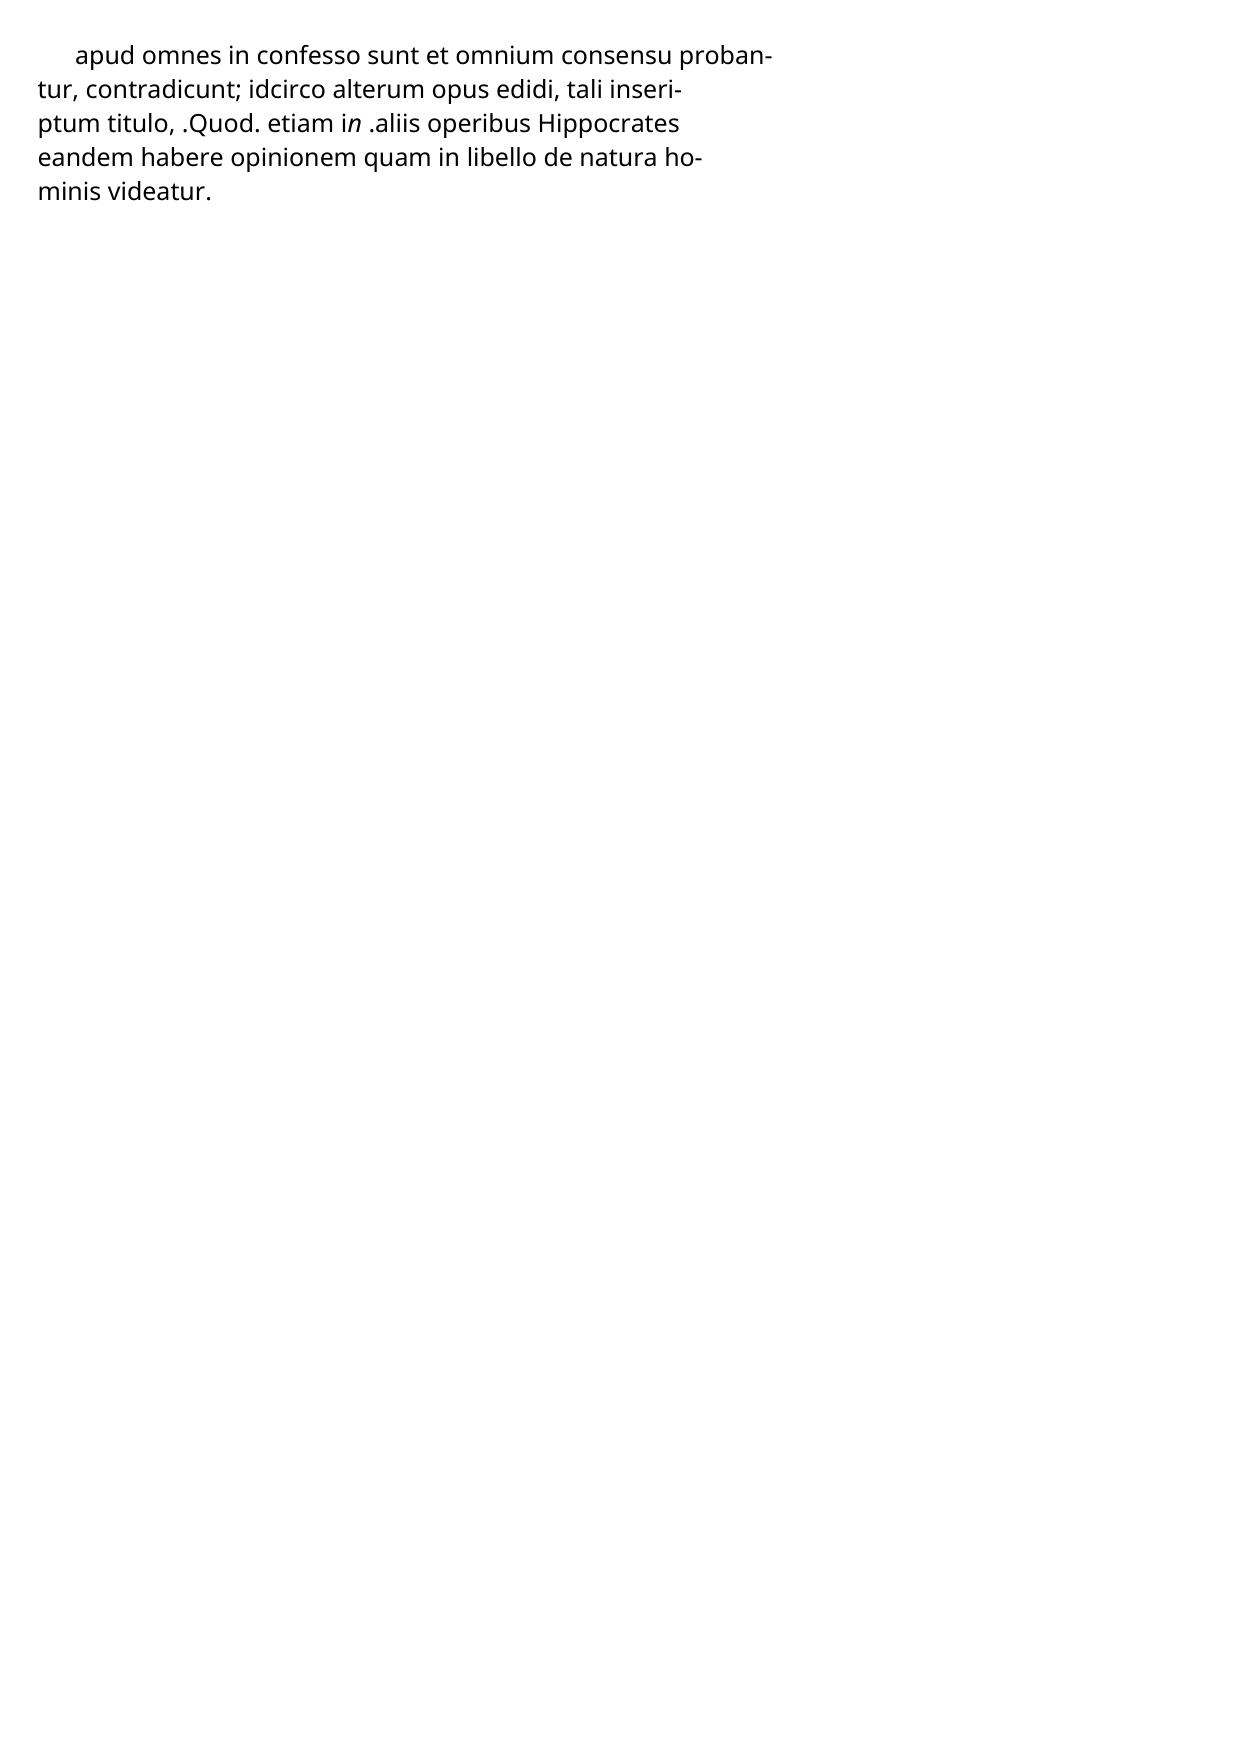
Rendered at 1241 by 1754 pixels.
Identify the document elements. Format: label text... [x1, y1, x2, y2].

text apud omnes in confesso sunt et omnium consensu proban- tur, contradicunt; idcirco alterum opus edidi, tali inseri- ptum titulo, .Quod. etiam in .aliis operibus Hippocrates eandem habere opinionem quam in libello de natura ho- minis videatur. [37, 37, 1203, 208]
